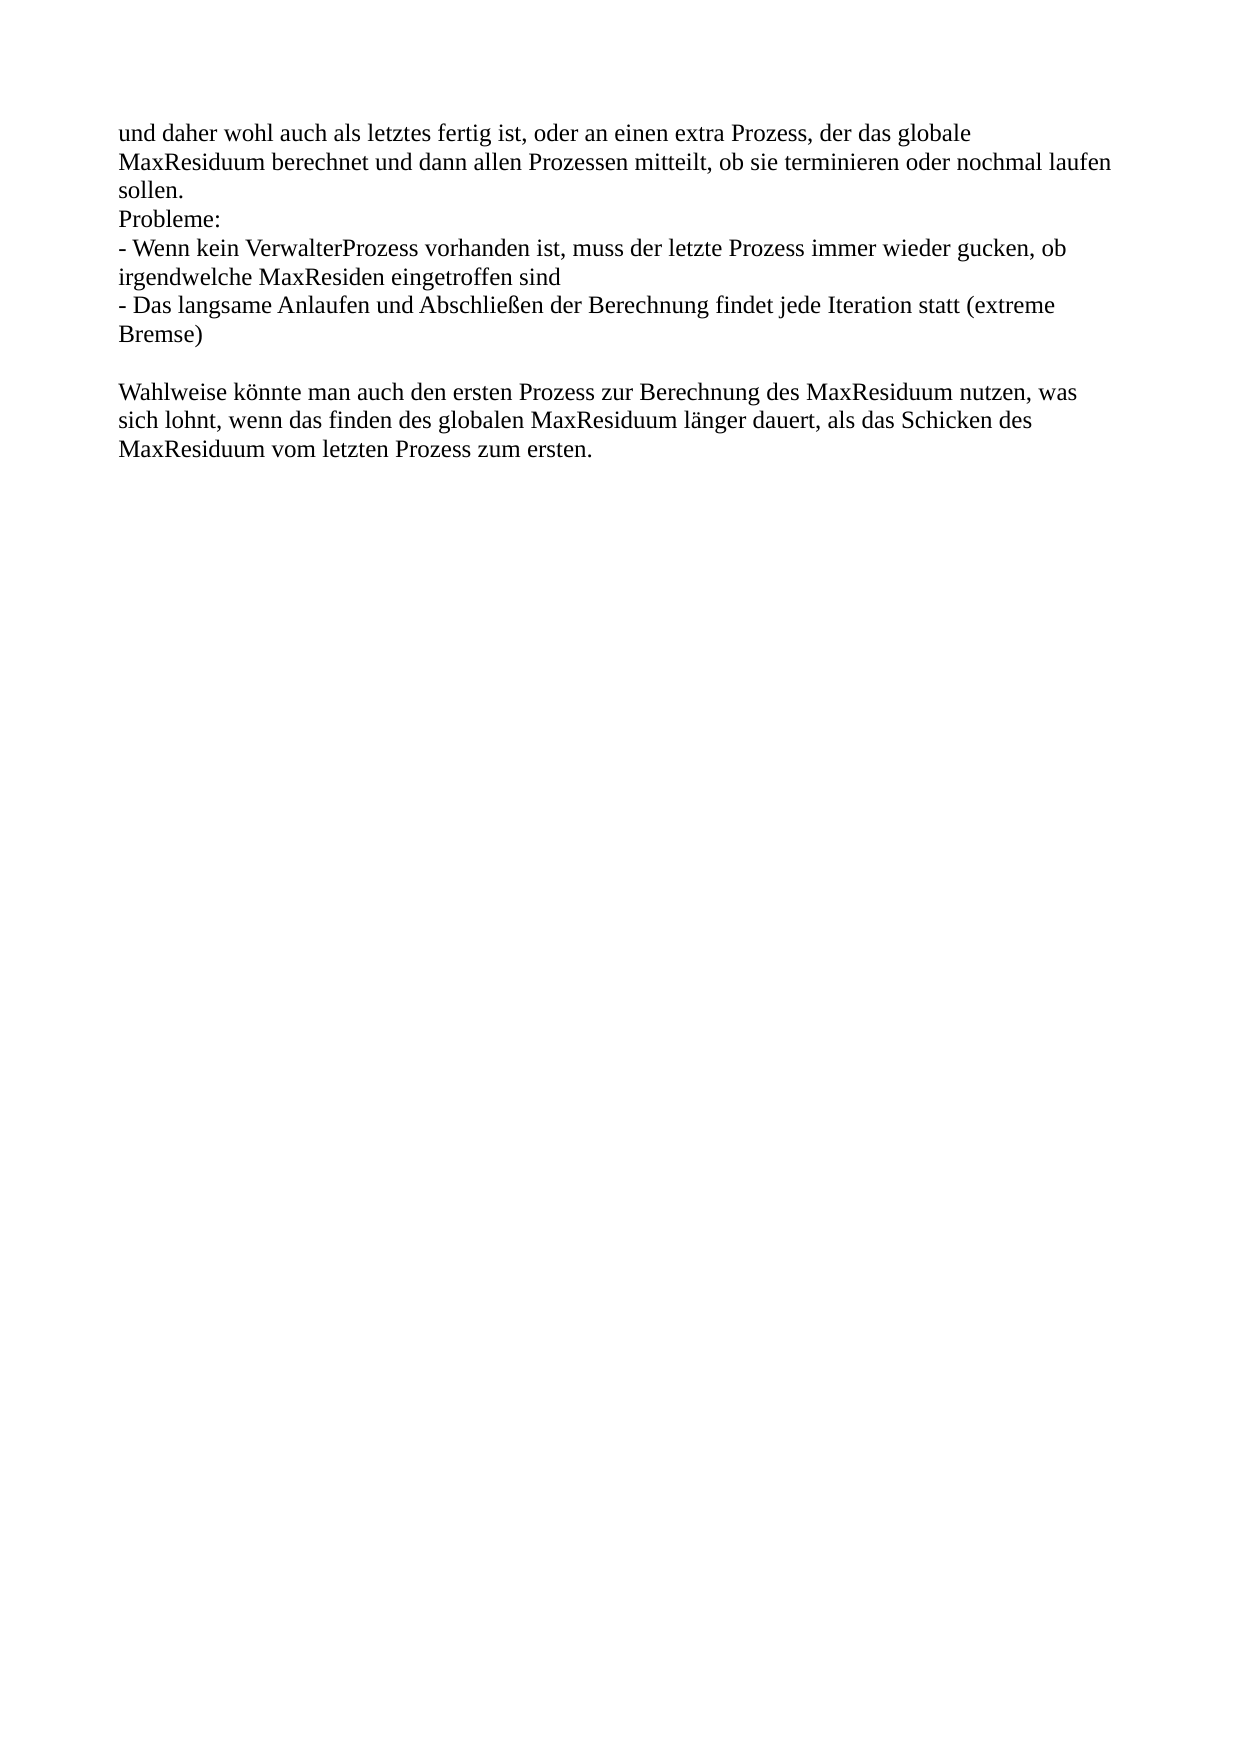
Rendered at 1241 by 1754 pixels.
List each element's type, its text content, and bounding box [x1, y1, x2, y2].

text - Wenn kein VerwalterProzess vorhanden ist, muss der letzte Prozess immer wieder gucken, ob irgendwelche MaxResiden eingetroffen sind [118, 233, 1122, 291]
text und daher wohl auch als letztes fertig ist, oder an einen extra Prozess, der das globale MaxResiduum berechnet und dann allen Prozessen mitteilt, ob sie terminieren oder nochmal laufen sollen. [118, 118, 1122, 204]
text Probleme: [118, 204, 1122, 233]
text - Das langsame Anlaufen und Abschließen der Berechnung findet jede Iteration statt (extreme Bremse) [118, 291, 1122, 348]
text Wahlweise könnte man auch den ersten Prozess zur Berechnung des MaxResiduum nutzen, was sich lohnt, wenn das finden des globalen MaxResiduum länger dauert, als das Schicken des MaxResiduum vom letzten Prozess zum ersten. [118, 377, 1122, 463]
